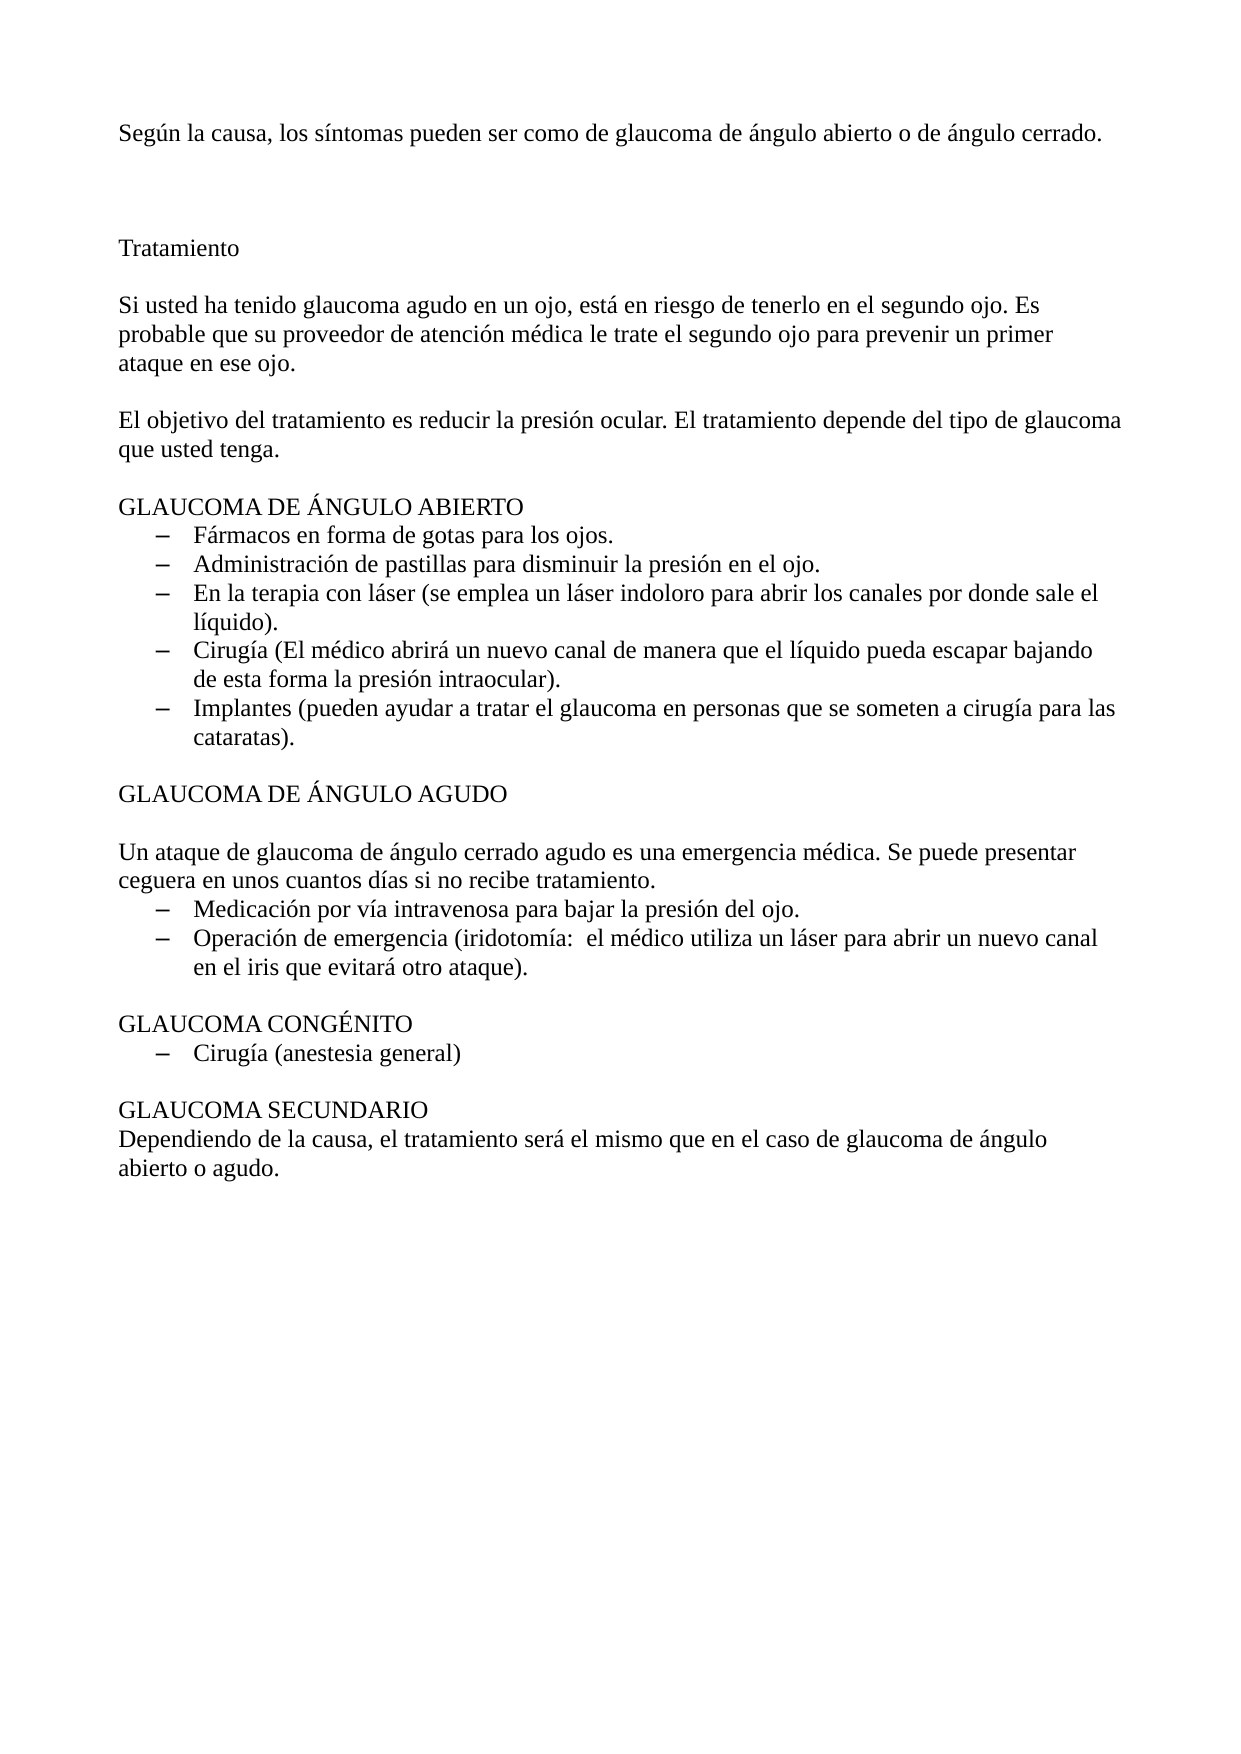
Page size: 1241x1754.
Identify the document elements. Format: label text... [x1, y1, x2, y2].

text GLAUCOMA DE ÁNGULO ABIERTO [118, 492, 1122, 521]
list Medicación por vía intravenosa para bajar la presión del ojo. [156, 894, 1122, 923]
text GLAUCOMA SECUNDARIO [118, 1096, 1122, 1124]
text El objetivo del tratamiento es reducir la presión ocular. El tratamiento depende del tipo de glaucoma que usted tenga. [118, 406, 1122, 463]
text Tratamiento [118, 233, 1122, 262]
text Según la causa, los síntomas pueden ser como de glaucoma de ángulo abierto o de ángulo cerrado. [118, 118, 1122, 147]
list En la terapia con láser (se emplea un láser indoloro para abrir los canales por donde sale el líquido). [156, 578, 1122, 636]
list Administración de pastillas para disminuir la presión en el ojo. [156, 549, 1122, 578]
text Si usted ha tenido glaucoma agudo en un ojo, está en riesgo de tenerlo en el segundo ojo. Es probable que su proveedor de atención médica le trate el segundo ojo para prevenir un primer ataque en ese ojo. [118, 291, 1122, 377]
list Implantes (pueden ayudar a tratar el glaucoma en personas que se someten a cirugía para las cataratas). [156, 693, 1122, 751]
text GLAUCOMA DE ÁNGULO AGUDO [118, 779, 1122, 808]
list Cirugía (anestesia general) [156, 1038, 1122, 1067]
list Cirugía (El médico abrirá un nuevo canal de manera que el líquido pueda escapar bajando de esta forma la presión intraocular). [156, 636, 1122, 693]
text Un ataque de glaucoma de ángulo cerrado agudo es una emergencia médica. Se puede presentar ceguera en unos cuantos días si no recibe tratamiento. [118, 837, 1122, 894]
text GLAUCOMA CONGÉNITO [118, 1009, 1122, 1038]
list Operación de emergencia (iridotomía: el médico utiliza un láser para abrir un nuevo canal en el iris que evitará otro ataque). [156, 923, 1122, 981]
list Fármacos en forma de gotas para los ojos. [156, 521, 1122, 549]
text Dependiendo de la causa, el tratamiento será el mismo que en el caso de glaucoma de ángulo abierto o agudo. [118, 1124, 1122, 1182]
